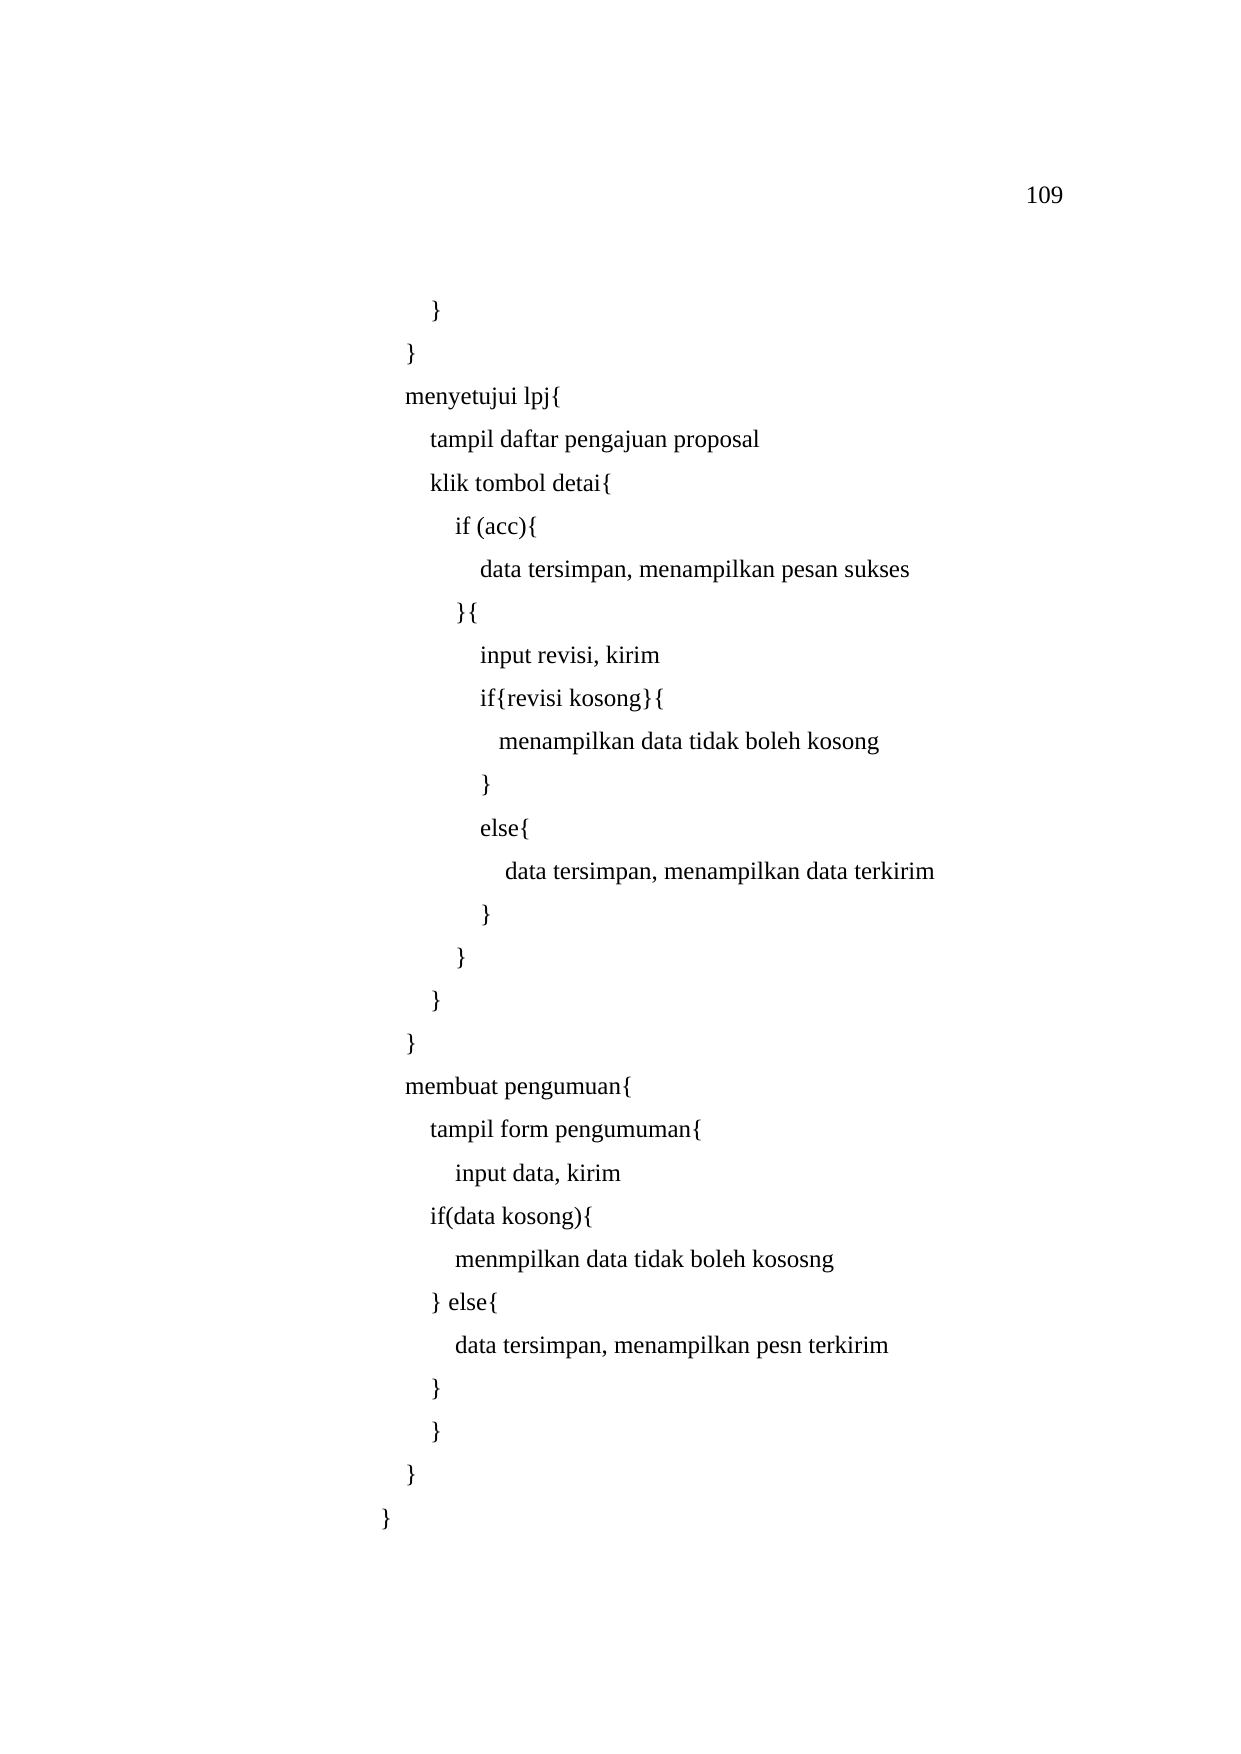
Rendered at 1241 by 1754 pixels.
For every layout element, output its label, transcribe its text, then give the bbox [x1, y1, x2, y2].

text } [330, 1416, 1063, 1445]
text } [330, 1028, 1063, 1057]
text menyetujui lpj{ [330, 381, 1063, 410]
text data tersimpan, menampilkan data terkirim [330, 856, 1063, 884]
text } [330, 338, 1063, 367]
text klik tombol detai{ [330, 468, 1063, 496]
text } [330, 899, 1063, 928]
text } else{ [330, 1287, 1063, 1316]
text membuat pengumuan{ [330, 1071, 1063, 1100]
text } [330, 769, 1063, 798]
text input revisi, kirim [330, 640, 1063, 669]
text data tersimpan, menampilkan pesan sukses [330, 554, 1063, 583]
text data tersimpan, menampilkan pesn terkirim [330, 1330, 1063, 1359]
text } [330, 942, 1063, 971]
text } [330, 1503, 1063, 1531]
text if{revisi kosong}{ [330, 683, 1063, 712]
text if(data kosong){ [330, 1201, 1063, 1229]
text if (acc){ [330, 511, 1063, 539]
text else{ [330, 813, 1063, 841]
text } [330, 1459, 1063, 1488]
text tampil form pengumuman{ [330, 1114, 1063, 1143]
text } [330, 985, 1063, 1014]
text input data, kirim [330, 1158, 1063, 1186]
text tampil daftar pengajuan proposal [330, 424, 1063, 453]
text } [330, 1373, 1063, 1402]
text menampilkan data tidak boleh kosong [330, 726, 1063, 755]
text }{ [330, 597, 1063, 626]
text menmpilkan data tidak boleh kososng [330, 1244, 1063, 1273]
text } [330, 295, 1063, 324]
